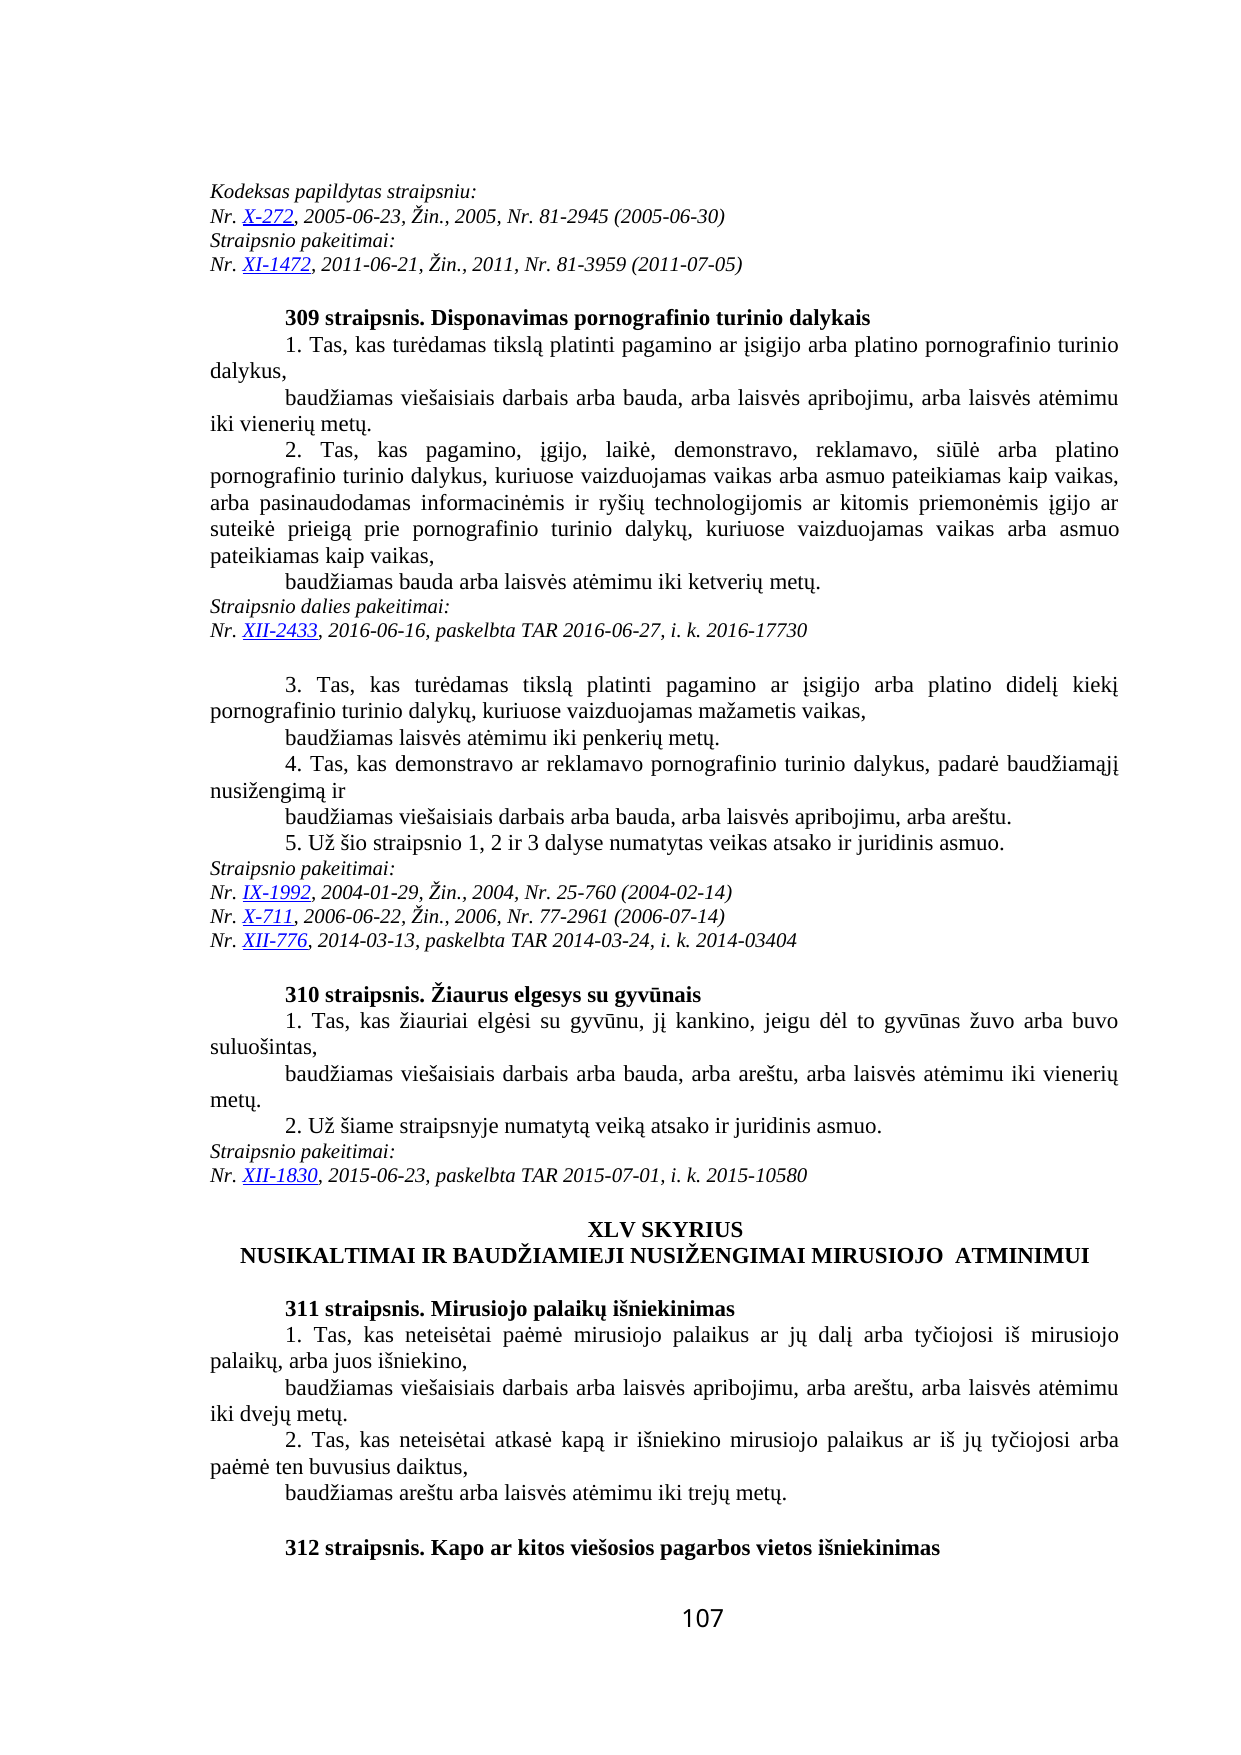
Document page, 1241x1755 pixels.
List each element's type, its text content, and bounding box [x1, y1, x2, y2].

text 309 straipsnis. Disponavimas pornografinio turinio dalykais [285, 304, 1120, 331]
text Nr. X-711, 2006-06-22, Žin., 2006, Nr. 77-2961 (2006-07-14) [210, 904, 1120, 928]
text 311 straipsnis. Mirusiojo palaikų išniekinimas [210, 1295, 1120, 1321]
text Straipsnio pakeitimai: [210, 1139, 1120, 1163]
text Nr. IX-1992, 2004-01-29, Žin., 2004, Nr. 25-760 (2004-02-14) [210, 880, 1120, 904]
text 2. Už šiame straipsnyje numatytą veiką atsako ir juridinis asmuo. [210, 1112, 1120, 1139]
text baudžiamas viešaisiais darbais arba bauda, arba laisvės apribojimu, arba areštu. [210, 803, 1120, 829]
text baudžiamas viešaisiais darbais arba bauda, arba laisvės apribojimu, arba laisvės atėmimu iki vienerių metų. [210, 383, 1120, 436]
text Nr. XI-1472, 2011-06-21, Žin., 2011, Nr. 81-3959 (2011-07-05) [210, 252, 1120, 276]
text baudžiamas bauda arba laisvės atėmimu iki ketverių metų. [210, 568, 1120, 594]
text Kodeksas papildytas straipsniu: [210, 179, 1120, 203]
text 312 straipsnis. Kapo ar kitos viešosios pagarbos vietos išniekinimas [210, 1534, 1120, 1561]
text XLV SKYRIUS [210, 1216, 1120, 1242]
text 1. Tas, kas neteisėtai paėmė mirusiojo palaikus ar jų dalį arba tyčiojosi iš mirusiojo palaikų, arba juos išniekino, [210, 1321, 1120, 1374]
text baudžiamas viešaisiais darbais arba bauda, arba areštu, arba laisvės atėmimu iki vienerių metų. [210, 1060, 1120, 1112]
text baudžiamas viešaisiais darbais arba laisvės apribojimu, arba areštu, arba laisvės atėmimu iki dvejų metų. [210, 1374, 1120, 1427]
text Nr. XII-1830, 2015-06-23, paskelbta TAR 2015-07-01, i. k. 2015-10580 [210, 1163, 1120, 1187]
text NUSIKALTIMAI IR BAUDŽIAMIEJI NUSIŽENGIMAI MIRUSIOJO ATMINIMUI [210, 1242, 1120, 1268]
text Nr. XII-776, 2014-03-13, paskelbta TAR 2014-03-24, i. k. 2014-03404 [210, 928, 1120, 952]
text 310 straipsnis. Žiaurus elgesys su gyvūnais [210, 981, 1120, 1007]
text 1. Tas, kas žiauriai elgėsi su gyvūnu, jį kankino, jeigu dėl to gyvūnas žuvo arba buvo suluošintas, [210, 1007, 1120, 1060]
text Nr. XII-2433, 2016-06-16, paskelbta TAR 2016-06-27, i. k. 2016-17730 [210, 618, 1120, 642]
text Straipsnio pakeitimai: [210, 228, 1120, 252]
text 4. Tas, kas demonstravo ar reklamavo pornografinio turinio dalykus, padarė baudžiamąjį nusižengimą ir [210, 750, 1120, 803]
text 5. Už šio straipsnio 1, 2 ir 3 dalyse numatytas veikas atsako ir juridinis asmuo. [210, 829, 1120, 856]
text Straipsnio pakeitimai: [210, 856, 1120, 880]
text 3. Tas, kas turėdamas tikslą platinti pagamino ar įsigijo arba platino didelį kiekį pornografinio turinio dalykų, kuriuose vaizduojamas mažametis vaikas, [210, 671, 1120, 724]
text Straipsnio dalies pakeitimai: [210, 594, 1120, 618]
text baudžiamas areštu arba laisvės atėmimu iki trejų metų. [210, 1479, 1120, 1506]
text 2. Tas, kas pagamino, įgijo, laikė, demonstravo, reklamavo, siūlė arba platino pornografinio turinio dalykus, kuriuose vaizduojamas vaikas arba asmuo pateikiamas kaip vaikas, arba pasinaudodamas informacinėmis ir ryšių technologijomis ar kitomis priemonėmis įgijo ar suteikė prieigą prie pornografinio turinio dalykų, kuriuose vaizduojamas vaikas arba asmuo pateikiamas kaip vaikas, [210, 436, 1120, 568]
text Nr. X-272, 2005-06-23, Žin., 2005, Nr. 81-2945 (2005-06-30) [210, 203, 1120, 228]
text baudžiamas laisvės atėmimu iki penkerių metų. [210, 724, 1120, 750]
text 1. Tas, kas turėdamas tikslą platinti pagamino ar įsigijo arba platino pornografinio turinio dalykus, [210, 331, 1120, 383]
text 2. Tas, kas neteisėtai atkasė kapą ir išniekino mirusiojo palaikus ar iš jų tyčiojosi arba paėmė ten buvusius daiktus, [210, 1427, 1120, 1479]
